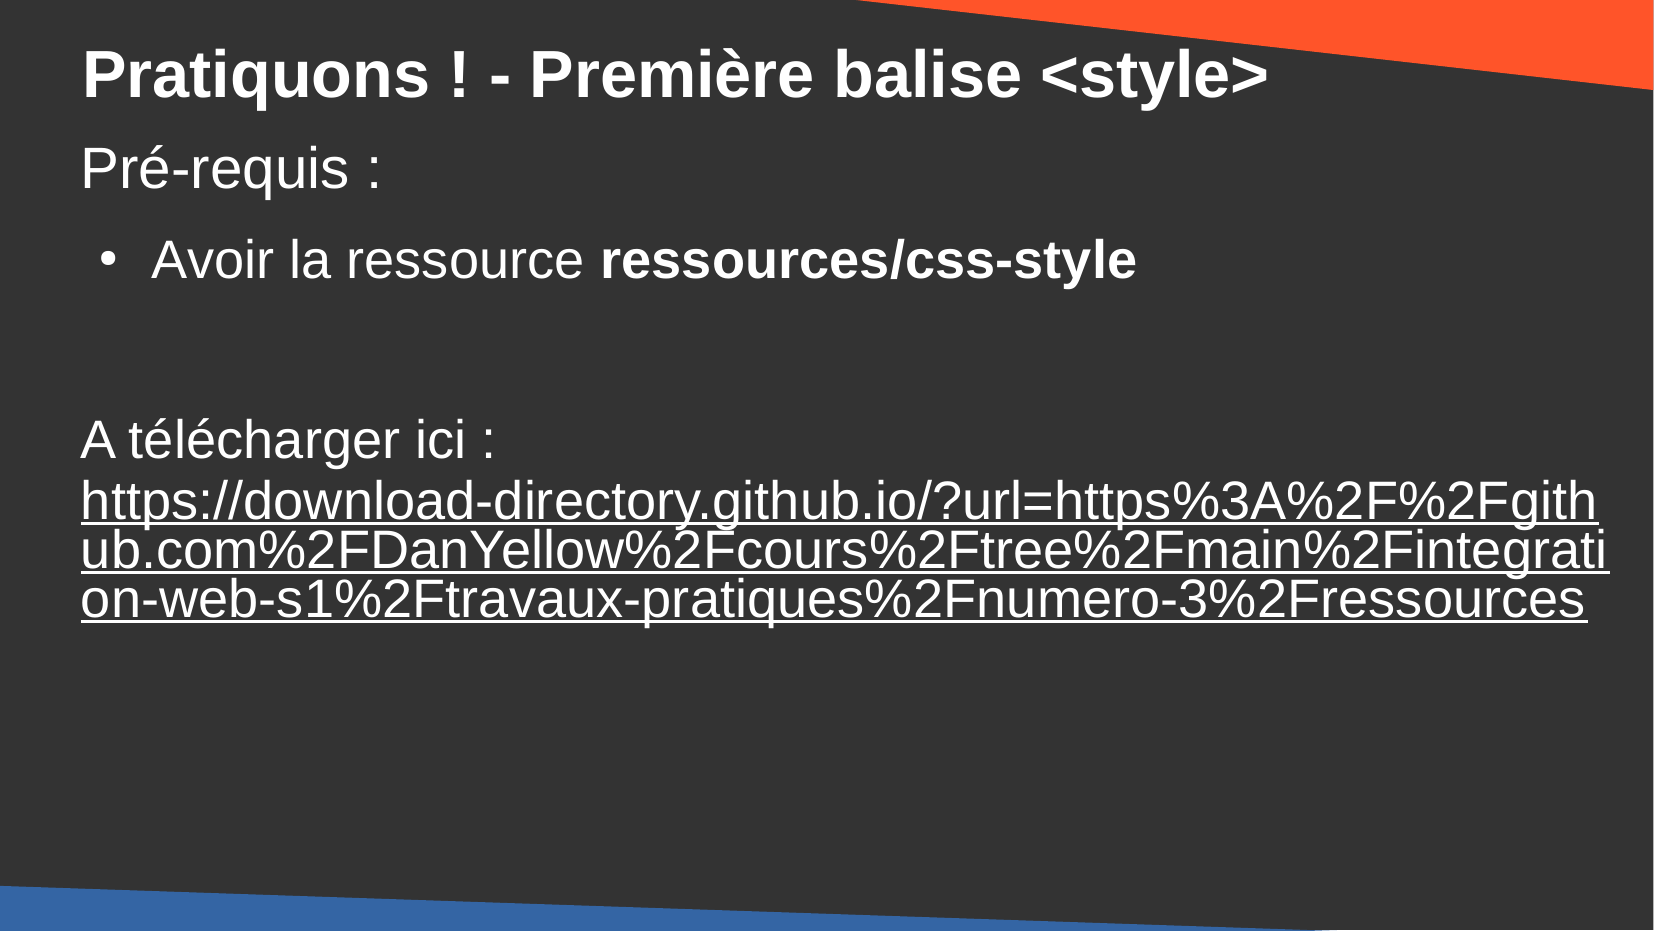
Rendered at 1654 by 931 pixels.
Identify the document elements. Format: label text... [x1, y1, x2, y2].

title Pratiquons ! - Première balise <style> [82, 37, 1571, 114]
list Pré-requis : Avoir la ressource ressources/css-style A télécharger ici : https://download-directory.github.io/?url=https%3A%2F%2Fgithub.com%2FDanYellow%2Fcours%2Ftree%2Fmain%2Fintegration-web-s1%2Ftravaux-pratiques%2Fnumero-3%2Fressources [80, 135, 1620, 721]
text_box [0, 885, 1337, 931]
text_box [856, 0, 1654, 91]
